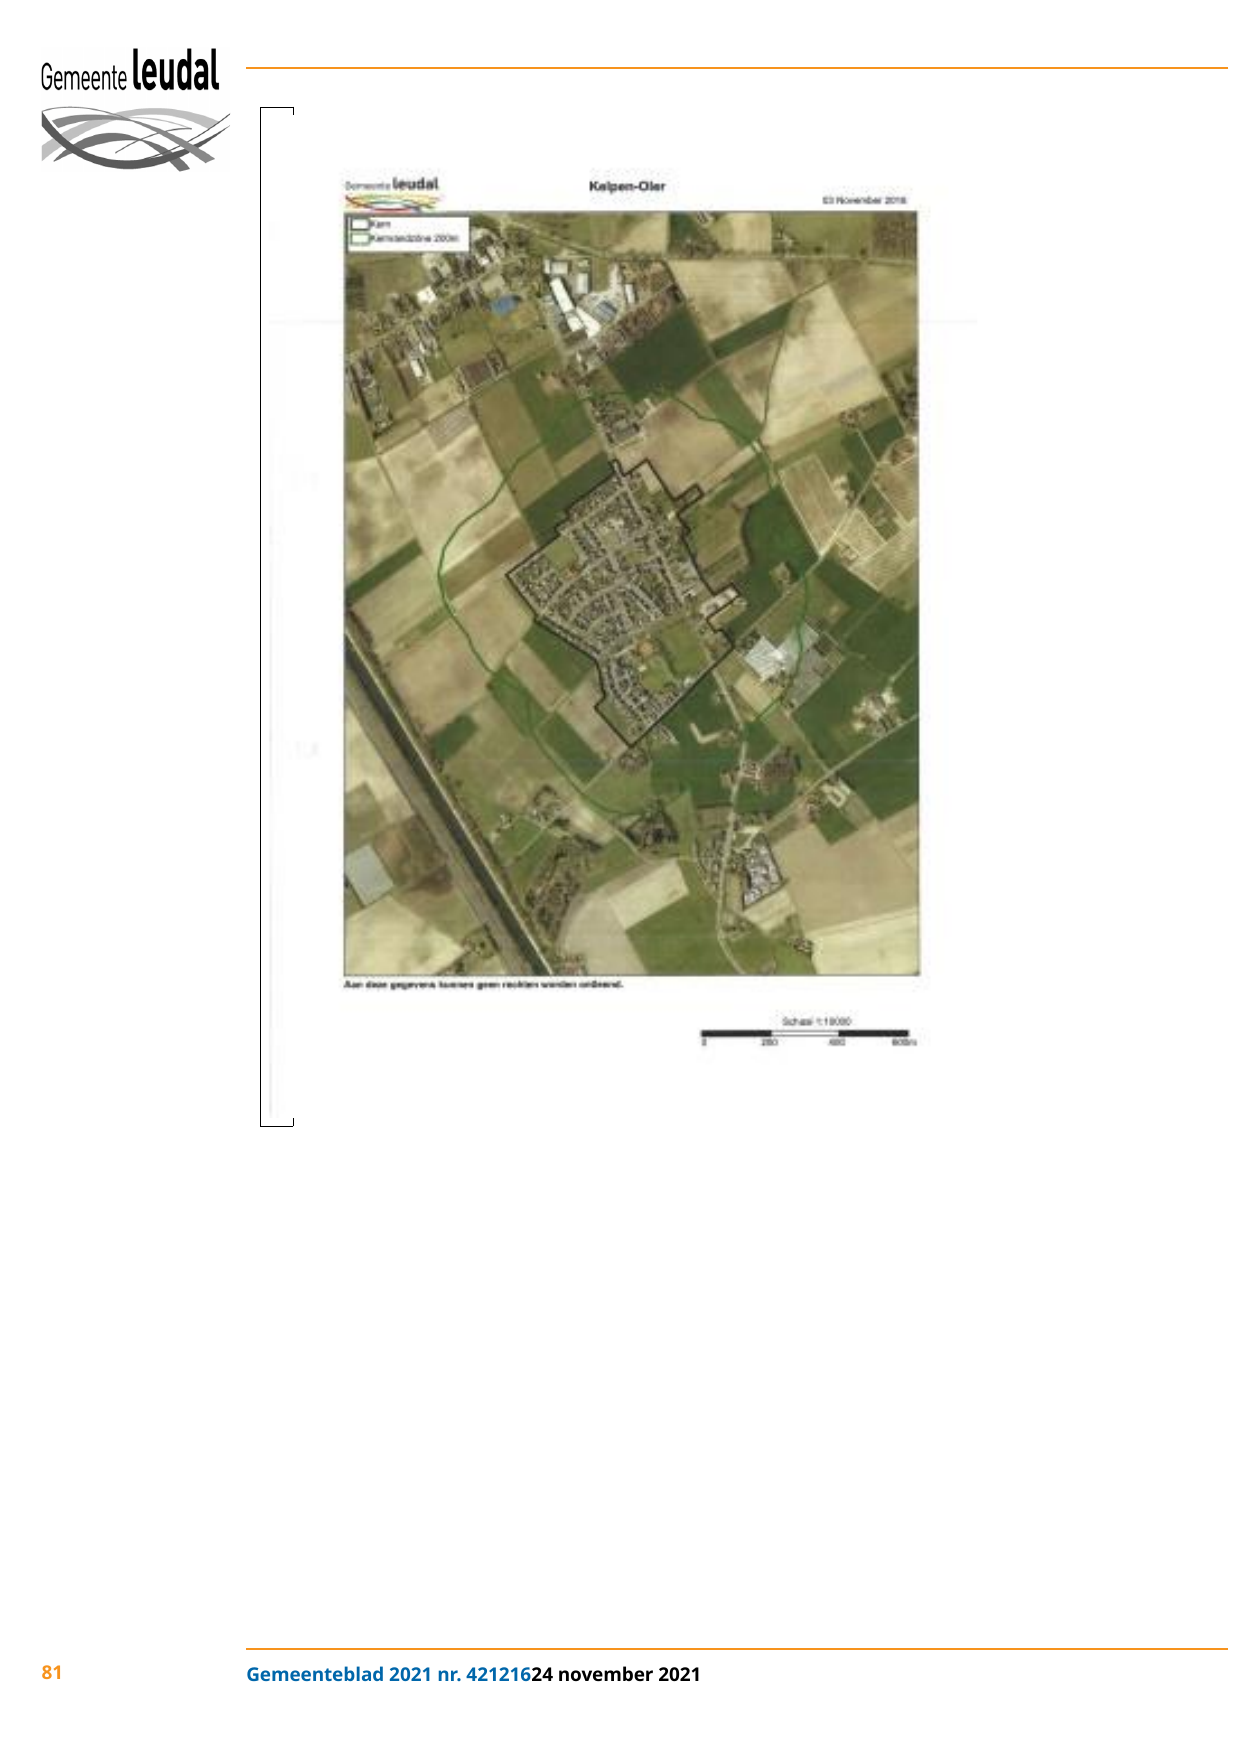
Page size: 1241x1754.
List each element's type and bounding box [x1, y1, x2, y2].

picture [268, 115, 978, 1118]
picture [41, 47, 231, 172]
